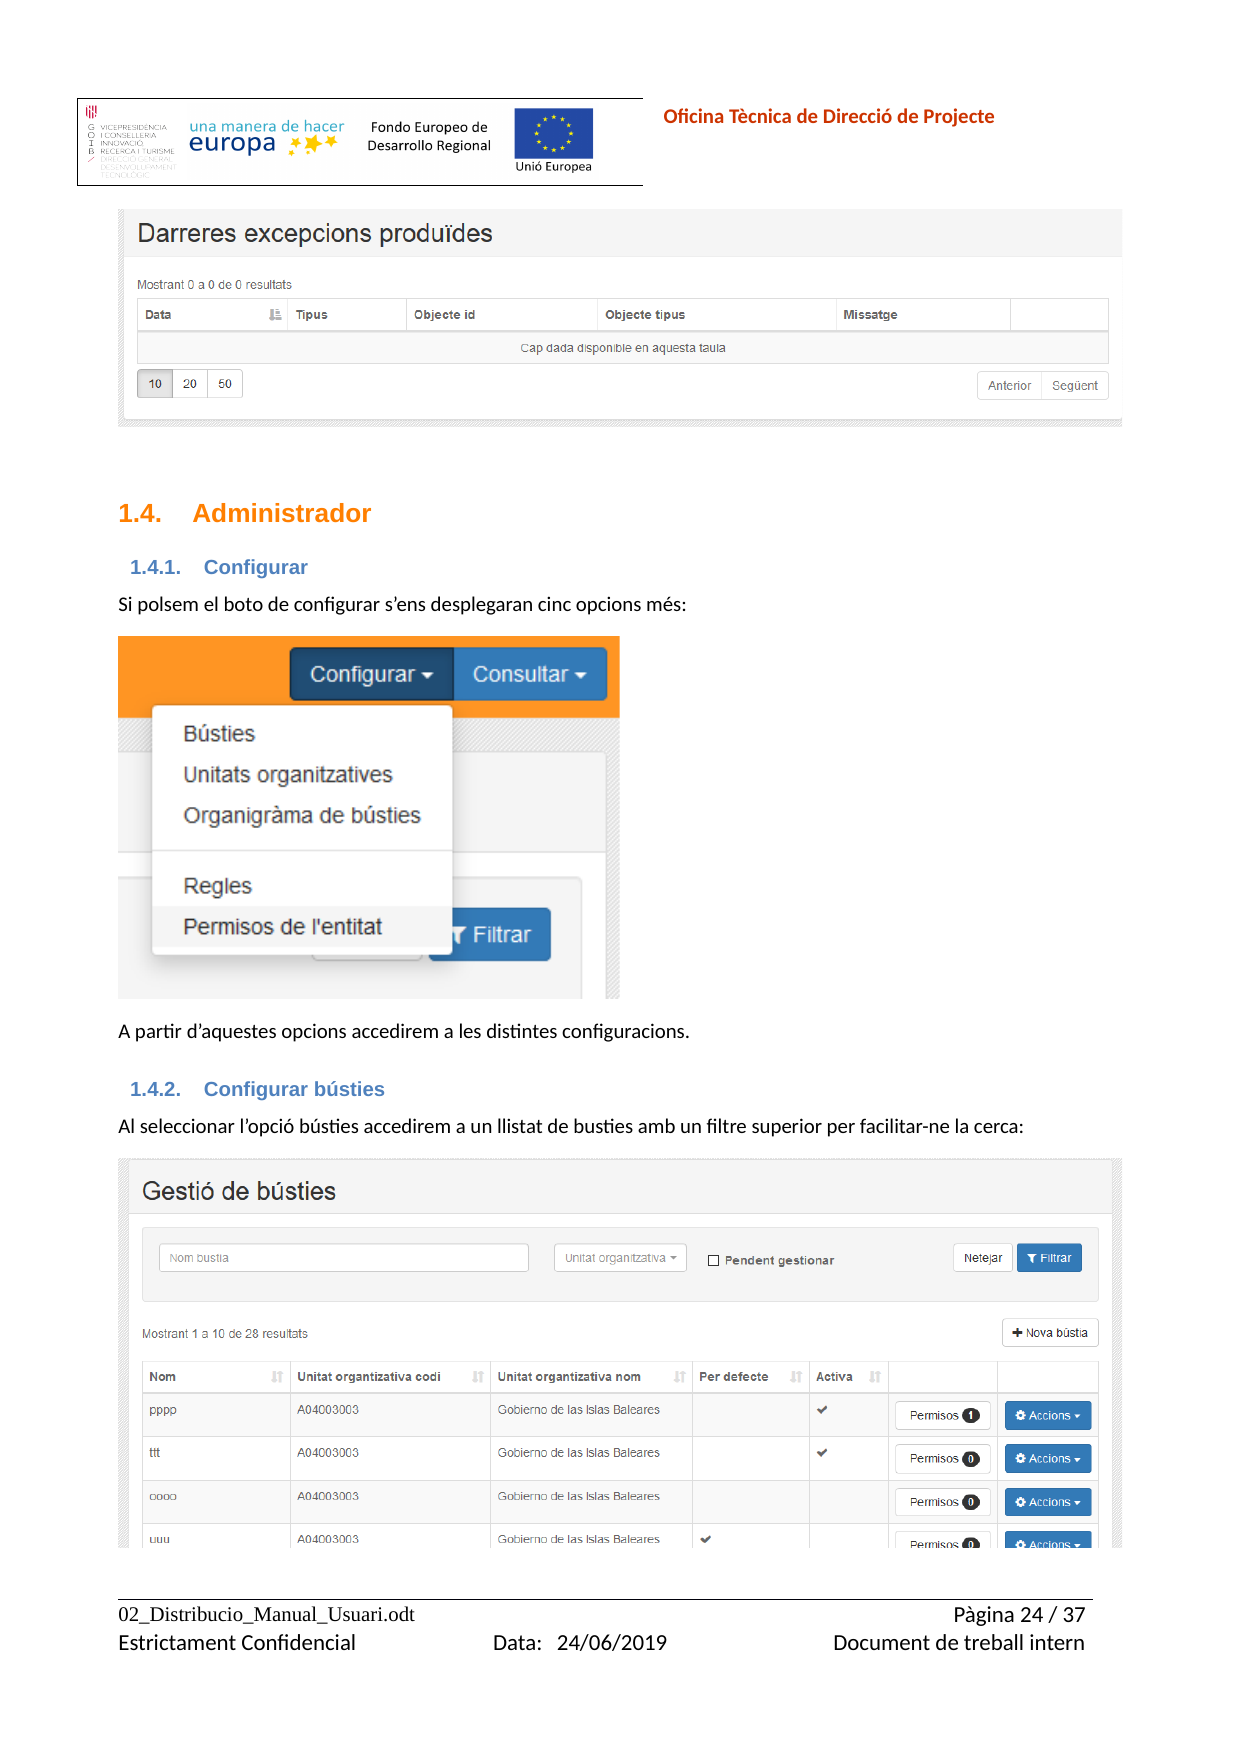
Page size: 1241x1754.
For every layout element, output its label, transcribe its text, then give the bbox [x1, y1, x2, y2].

picture [118, 209, 1123, 427]
picture [187, 103, 599, 180]
subtitle Configurar [130, 555, 1122, 578]
picture [118, 636, 620, 999]
text A partir d’aquestes opcions accedirem a les distintes configuracions. [118, 1018, 1122, 1043]
text Al seleccionar l’opció bústies accedirem a un llistat de busties amb un filtre superior per facilitar-ne la cerca: [118, 1113, 1122, 1139]
picture [118, 1158, 1123, 1548]
subtitle Configurar bústies [130, 1078, 1122, 1101]
picture [82, 103, 181, 180]
subtitle Administrador [118, 498, 1122, 528]
text Si polsem el boto de configurar s’ens desplegaran cinc opcions més: [118, 591, 1122, 616]
